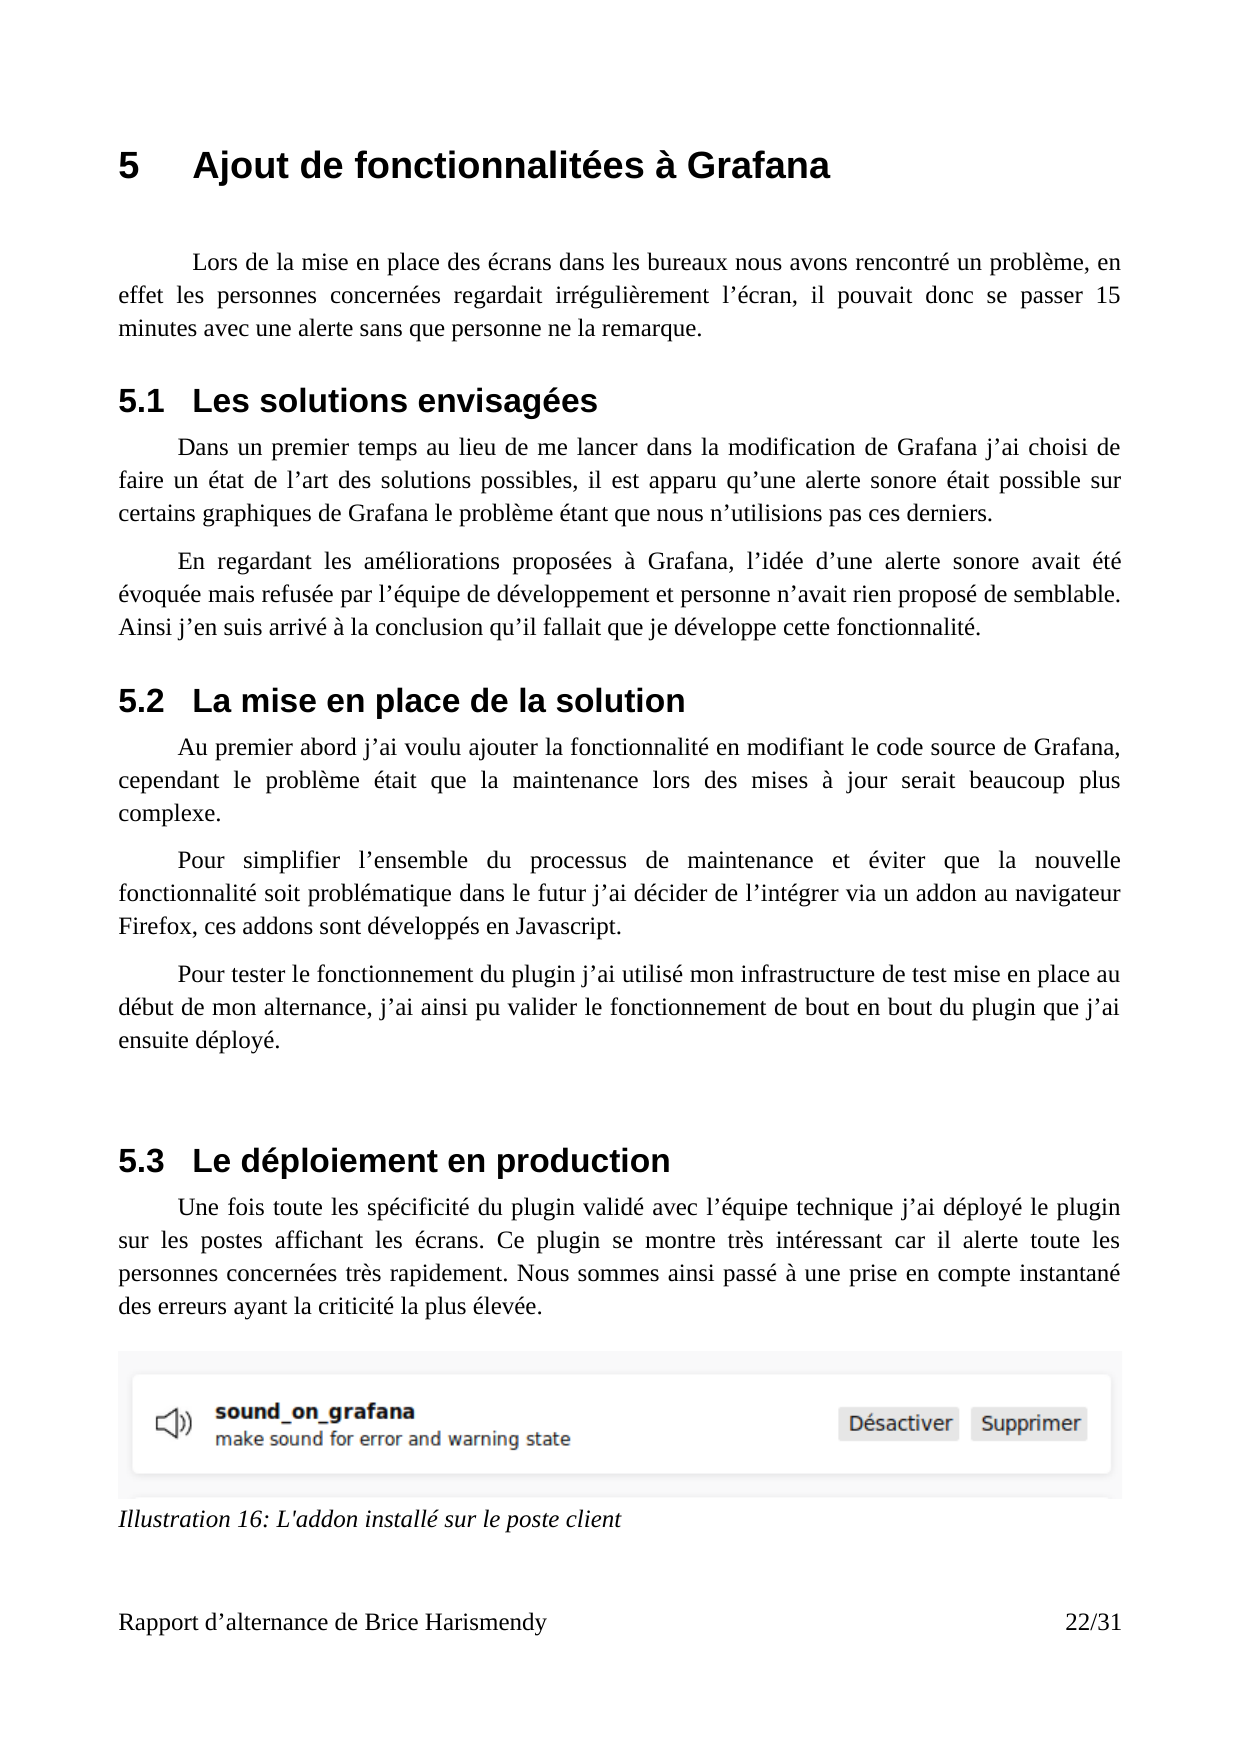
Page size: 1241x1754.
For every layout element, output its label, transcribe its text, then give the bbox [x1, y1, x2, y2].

text En regardant les améliorations proposées à Grafana, l’idée d’une alerte sonore avait été évoquée mais refusée par l’équipe de développement et personne n’avait rien proposé de semblable. Ainsi j’en suis arrivé à la conclusion qu’il fallait que je développe cette fonctionnalité. [118, 546, 1122, 641]
text Une fois toute les spécificité du plugin validé avec l’équipe technique j’ai déployé le plugin sur les postes affichant les écrans. Ce plugin se montre très intéressant car il alerte toute les personnes concernées très rapidement. Nous sommes ainsi passé à une prise en compte instantané des erreurs ayant la criticité la plus élevée. [118, 1192, 1122, 1320]
text Pour simplifier l’ensemble du processus de maintenance et éviter que la nouvelle fonctionnalité soit problématique dans le futur j’ai décider de l’intégrer via un addon au navigateur Firefox, ces addons sont développés en Javascript. [118, 845, 1122, 940]
text Illustration 16: L'addon installé sur le poste client [118, 1499, 1122, 1533]
text Lors de la mise en place des écrans dans les bureaux nous avons rencontré un problème, en effet les personnes concernées regardait irrégulièrement l’écran, il pouvait donc se passer 15 minutes avec une alerte sans que personne ne la remarque. [118, 247, 1122, 342]
text Dans un premier temps au lieu de me lancer dans la modification de Grafana j’ai choisi de faire un état de l’art des solutions possibles, il est apparu qu’une alerte sonore était possible sur certains graphiques de Grafana le problème étant que nous n’utilisions pas ces derniers. [118, 432, 1122, 527]
subtitle Les solutions envisagées [118, 381, 1122, 420]
subtitle La mise en place de la solution [118, 681, 1122, 719]
picture [118, 1351, 1123, 1499]
subtitle Le déploiement en production [118, 1141, 1122, 1180]
text Au premier abord j’ai voulu ajouter la fonctionnalité en modifiant le code source de Grafana, cependant le problème était que la maintenance lors des mises à jour serait beaucoup plus complexe. [118, 732, 1122, 827]
text Pour tester le fonctionnement du plugin j’ai utilisé mon infrastructure de test mise en place au début de mon alternance, j’ai ainsi pu valider le fonctionnement de bout en bout du plugin que j’ai ensuite déployé. [118, 959, 1122, 1054]
subtitle Ajout de fonctionnalitées à Grafana [118, 143, 1122, 187]
